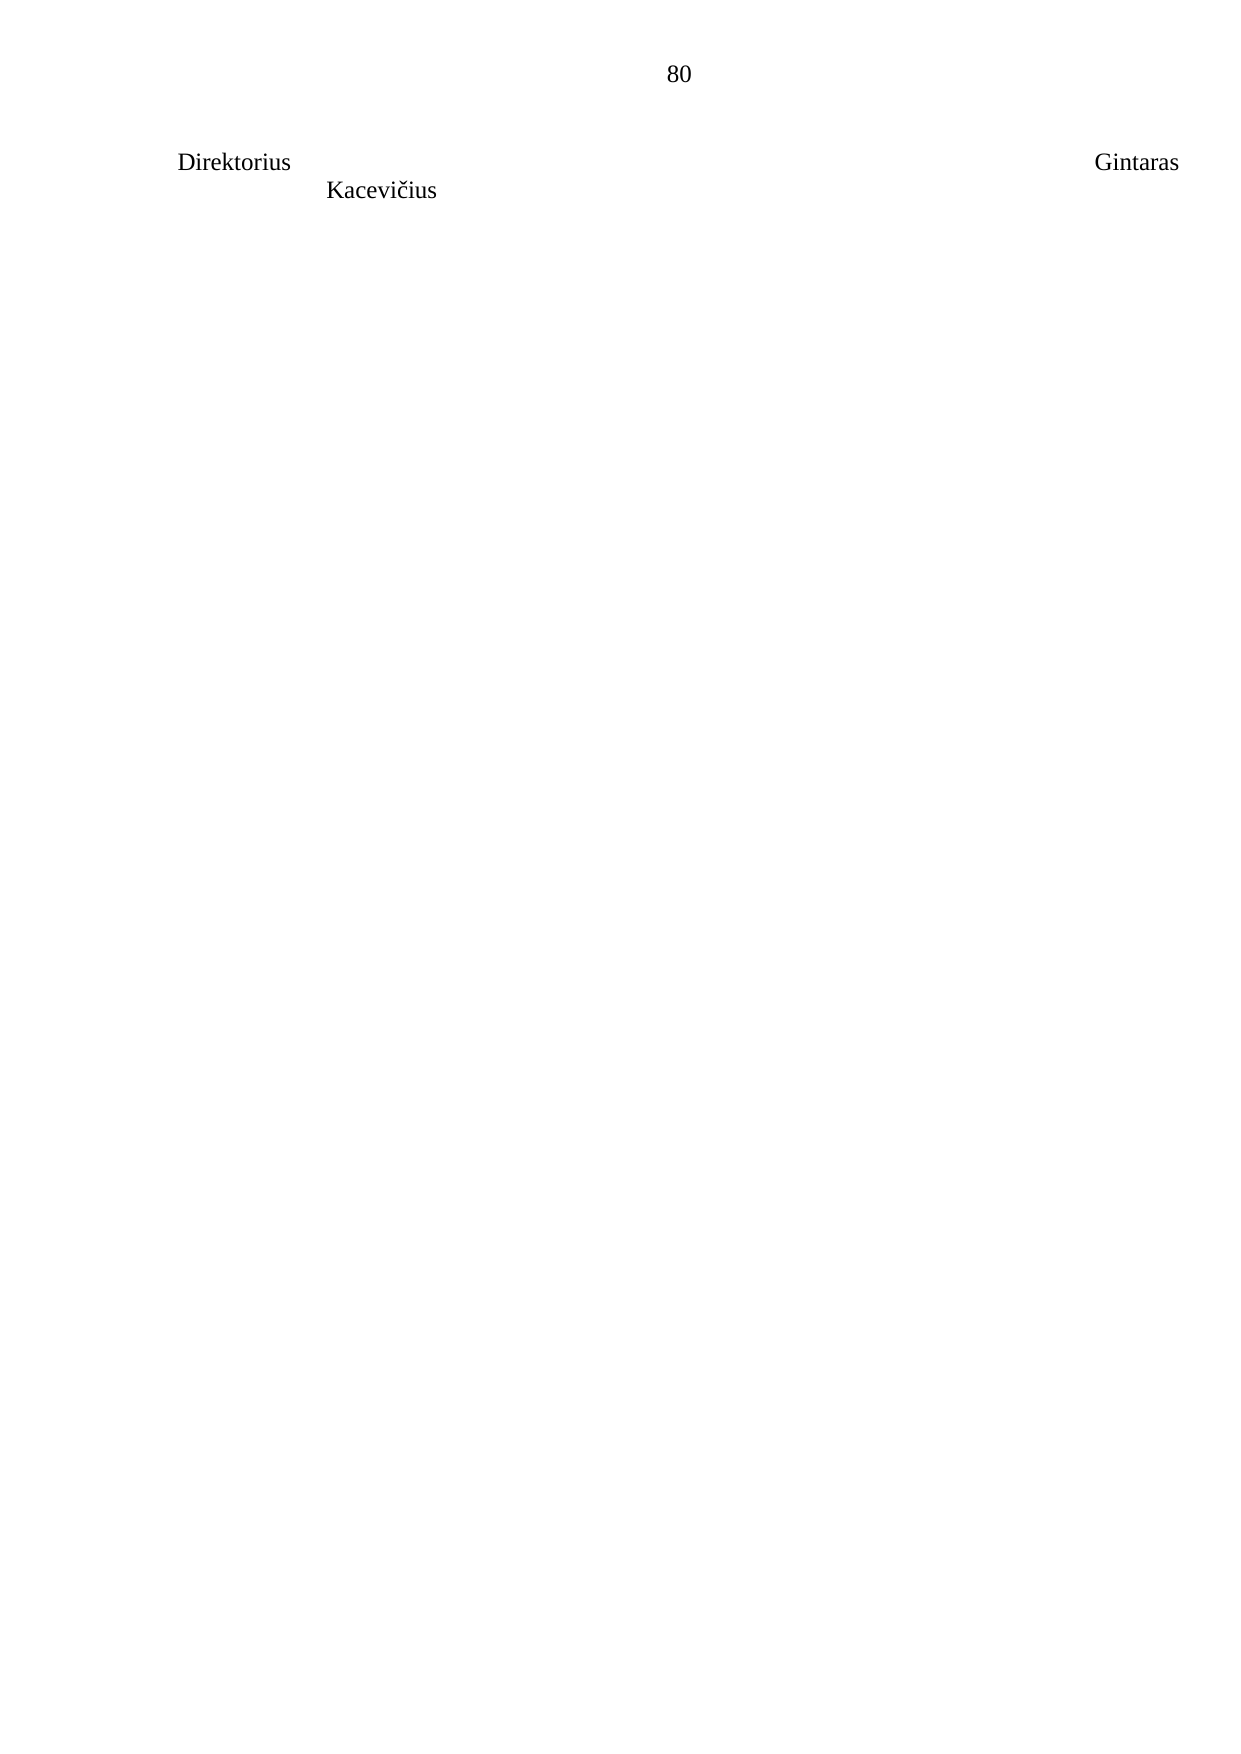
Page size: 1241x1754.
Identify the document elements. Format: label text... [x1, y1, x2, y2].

text Direktorius Gintaras Kacevičius [177, 147, 1181, 204]
